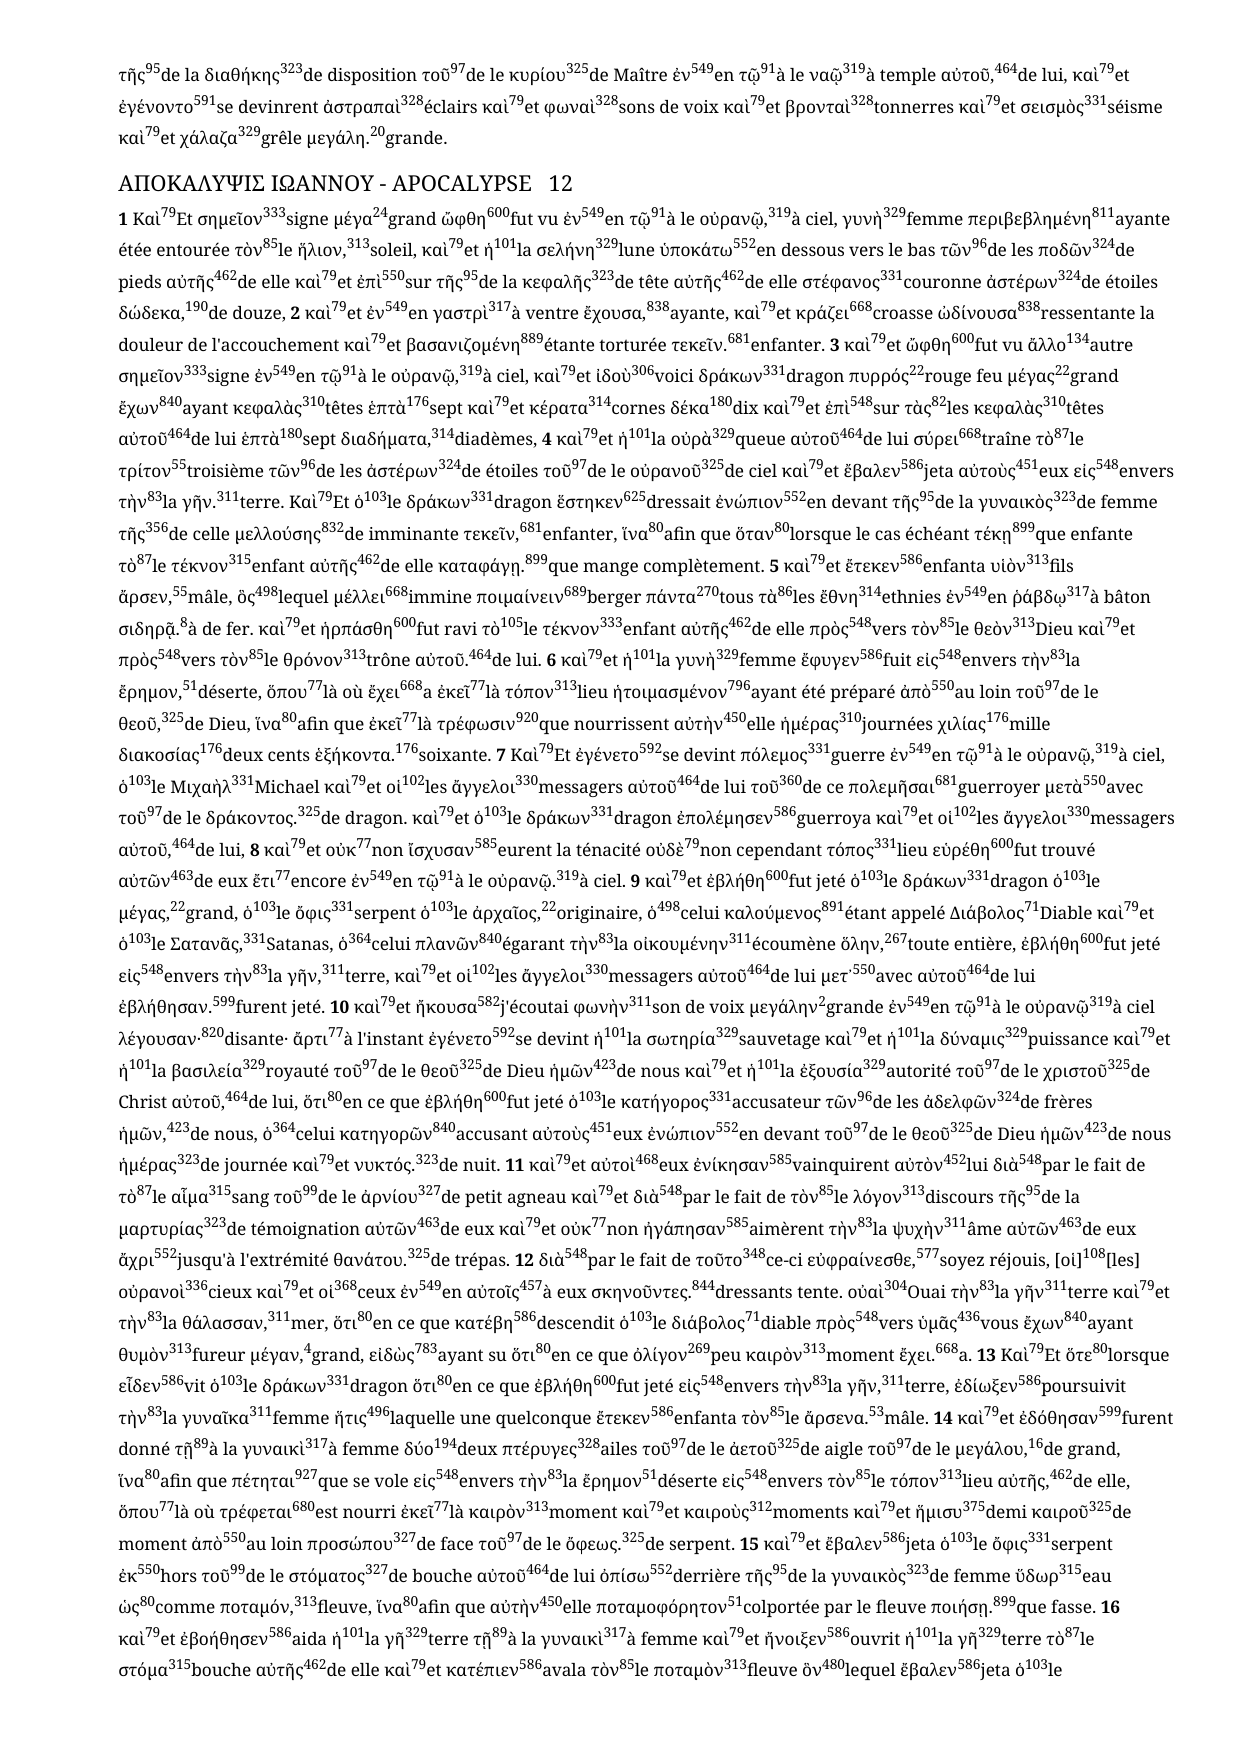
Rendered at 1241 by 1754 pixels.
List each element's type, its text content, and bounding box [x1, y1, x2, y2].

text 1 Καὶ79Et σημεῖον333signe μέγα24grand ὤφθη600fut vu ἐν549en τῷ91à le οὐρανῷ,319à ciel, γυνὴ329femme περιβεβλημένη811ayante étée entourée τὸν85le ἥλιον,313soleil, καὶ79et ἡ101la σελήνη329lune ὑποκάτω552en dessous vers le bas τῶν96de les ποδῶν324de pieds αὐτῆς462de elle καὶ79et ἐπὶ550sur τῆς95de la κεφαλῆς323de tête αὐτῆς462de elle στέφανος331couronne ἀστέρων324de étoiles δώδεκα,190de douze, 2 καὶ79et ἐν549en γαστρὶ317à ventre ἔχουσα,838ayante, καὶ79et κράζει668croasse ὠδίνουσα838ressentante la douleur de l'accouchement καὶ79et βασανιζομένη889étante torturée τεκεῖν.681enfanter. 3 καὶ79et ὤφθη600fut vu ἄλλο134autre σημεῖον333signe ἐν549en τῷ91à le οὐρανῷ,319à ciel, καὶ79et ἰδοὺ306voici δράκων331dragon πυρρός22rouge feu μέγας22grand ἔχων840ayant κεφαλὰς310têtes ἑπτὰ176sept καὶ79et κέρατα314cornes δέκα180dix καὶ79et ἐπὶ548sur τὰς82les κεφαλὰς310têtes αὐτοῦ464de lui ἑπτὰ180sept διαδήματα,314diadèmes, 4 καὶ79et ἡ101la οὐρὰ329queue αὐτοῦ464de lui σύρει668traîne τὸ87le τρίτον55troisième τῶν96de les ἀστέρων324de étoiles τοῦ97de le οὐρανοῦ325de ciel καὶ79et ἔβαλεν586jeta αὐτοὺς451eux εἰς548envers τὴν83la γῆν.311terre. Καὶ79Et ὁ103le δράκων331dragon ἕστηκεν625dressait ἐνώπιον552en devant τῆς95de la γυναικὸς323de femme τῆς356de celle μελλούσης832de imminante τεκεῖν,681enfanter, ἵνα80afin que ὅταν80lorsque le cas échéant τέκῃ899que enfante τὸ87le τέκνον315enfant αὐτῆς462de elle καταφάγῃ.899que mange complètement. 5 καὶ79et ἔτεκεν586enfanta υἱὸν313fils ἄρσεν,55mâle, ὃς498lequel μέλλει668immine ποιμαίνειν689berger πάντα270tous τὰ86les ἔθνη314ethnies ἐν549en ῥάβδῳ317à bâton σιδηρᾷ.8à de fer. καὶ79et ἡρπάσθη600fut ravi τὸ105le τέκνον333enfant αὐτῆς462de elle πρὸς548vers τὸν85le θεὸν313Dieu καὶ79et πρὸς548vers τὸν85le θρόνον313trône αὐτοῦ.464de lui. 6 καὶ79et ἡ101la γυνὴ329femme ἔφυγεν586fuit εἰς548envers τὴν83la ἔρημον,51déserte, ὅπου77là où ἔχει668a ἐκεῖ77là τόπον313lieu ἡτοιμασμένον796ayant été préparé ἀπὸ550au loin τοῦ97de le θεοῦ,325de Dieu, ἵνα80afin que ἐκεῖ77là τρέφωσιν920que nourrissent αὐτὴν450elle ἡμέρας310journées χιλίας176mille διακοσίας176deux cents ἑξήκοντα.176soixante. 7 Καὶ79Et ἐγένετο592se devint πόλεμος331guerre ἐν549en τῷ91à le οὐρανῷ,319à ciel, ὁ103le Μιχαὴλ331Michael καὶ79et οἱ102les ἄγγελοι330messagers αὐτοῦ464de lui τοῦ360de ce πολεμῆσαι681guerroyer μετὰ550avec τοῦ97de le δράκοντος.325de dragon. καὶ79et ὁ103le δράκων331dragon ἐπολέμησεν586guerroya καὶ79et οἱ102les ἄγγελοι330messagers αὐτοῦ,464de lui, 8 καὶ79et οὐκ77non ἴσχυσαν585eurent la ténacité οὐδὲ79non cependant τόπος331lieu εὑρέθη600fut trouvé αὐτῶν463de eux ἔτι77encore ἐν549en τῷ91à le οὐρανῷ.319à ciel. 9 καὶ79et ἐβλήθη600fut jeté ὁ103le δράκων331dragon ὁ103le μέγας,22grand, ὁ103le ὄφις331serpent ὁ103le ἀρχαῖος,22originaire, ὁ498celui καλούμενος891étant appelé Διάβολος71Diable καὶ79et ὁ103le Σατανᾶς,331Satanas, ὁ364celui πλανῶν840égarant τὴν83la οἰκουμένην311écoumène ὅλην,267toute entière, ἐβλήθη600fut jeté εἰς548envers τὴν83la γῆν,311terre, καὶ79et οἱ102les ἄγγελοι330messagers αὐτοῦ464de lui μετ᾽550avec αὐτοῦ464de lui ἐβλήθησαν.599furent jeté. 10 καὶ79et ἤκουσα582j'écoutai φωνὴν311son de voix μεγάλην2grande ἐν549en τῷ91à le οὐρανῷ319à ciel λέγουσαν·820disante· ἄρτι77à l'instant ἐγένετο592se devint ἡ101la σωτηρία329sauvetage καὶ79et ἡ101la δύναμις329puissance καὶ79et ἡ101la βασιλεία329royauté τοῦ97de le θεοῦ325de Dieu ἡμῶν423de nous καὶ79et ἡ101la ἐξουσία329autorité τοῦ97de le χριστοῦ325de Christ αὐτοῦ,464de lui, ὅτι80en ce que ἐβλήθη600fut jeté ὁ103le κατήγορος331accusateur τῶν96de les ἀδελφῶν324de frères ἡμῶν,423de nous, ὁ364celui κατηγορῶν840accusant αὐτοὺς451eux ἐνώπιον552en devant τοῦ97de le θεοῦ325de Dieu ἡμῶν423de nous ἡμέρας323de journée καὶ79et νυκτός.323de nuit. 11 καὶ79et αὐτοὶ468eux ἐνίκησαν585vainquirent αὐτὸν452lui διὰ548par le fait de τὸ87le αἷμα315sang τοῦ99de le ἀρνίου327de petit agneau καὶ79et διὰ548par le fait de τὸν85le λόγον313discours τῆς95de la μαρτυρίας323de témoignation αὐτῶν463de eux καὶ79et οὐκ77non ἠγάπησαν585aimèrent τὴν83la ψυχὴν311âme αὐτῶν463de eux ἄχρι552jusqu'à l'extrémité θανάτου.325de trépas. 12 διὰ548par le fait de τοῦτο348ce-ci εὐφραίνεσθε,577soyez réjouis, [οἱ]108[les] οὐρανοὶ336cieux καὶ79et οἱ368ceux ἐν549en αὐτοῖς457à eux σκηνοῦντες.844dressants tente. οὐαὶ304Ouai τὴν83la γῆν311terre καὶ79et τὴν83la θάλασσαν,311mer, ὅτι80en ce que κατέβη586descendit ὁ103le διάβολος71diable πρὸς548vers ὑμᾶς436vous ἔχων840ayant θυμὸν313fureur μέγαν,4grand, εἰδὼς783ayant su ὅτι80en ce que ὀλίγον269peu καιρὸν313moment ἔχει.668a. 13 Καὶ79Et ὅτε80lorsque εἶδεν586vit ὁ103le δράκων331dragon ὅτι80en ce que ἐβλήθη600fut jeté εἰς548envers τὴν83la γῆν,311terre, ἐδίωξεν586poursuivit τὴν83la γυναῖκα311femme ἥτις496laquelle une quelconque ἔτεκεν586enfanta τὸν85le ἄρσενα.53mâle. 14 καὶ79et ἐδόθησαν599furent donné τῇ89à la γυναικὶ317à femme δύο194deux πτέρυγες328ailes τοῦ97de le ἀετοῦ325de aigle τοῦ97de le μεγάλου,16de grand, ἵνα80afin que πέτηται927que se vole εἰς548envers τὴν83la ἔρημον51déserte εἰς548envers τὸν85le τόπον313lieu αὐτῆς,462de elle, ὅπου77là où τρέφεται680est nourri ἐκεῖ77là καιρὸν313moment καὶ79et καιροὺς312moments καὶ79et ἥμισυ375demi καιροῦ325de moment ἀπὸ550au loin προσώπου327de face τοῦ97de le ὄφεως.325de serpent. 15 καὶ79et ἔβαλεν586jeta ὁ103le ὄφις331serpent ἐκ550hors τοῦ99de le στόματος327de bouche αὐτοῦ464de lui ὀπίσω552derrière τῆς95de la γυναικὸς323de femme ὕδωρ315eau ὡς80comme ποταμόν,313fleuve, ἵνα80afin que αὐτὴν450elle ποταμοφόρητον51colportée par le fleuve ποιήσῃ.899que fasse. 16 καὶ79et ἐβοήθησεν586aida ἡ101la γῆ329terre τῇ89à la γυναικὶ317à femme καὶ79et ἤνοιξεν586ouvrit ἡ101la γῆ329terre τὸ87le στόμα315bouche αὐτῆς462de elle καὶ79et κατέπιεν586avala τὸν85le ποταμὸν313fleuve ὃν480lequel ἔβαλεν586jeta ὁ103le δράκων331dragon ἐκ550hors τοῦ99de le στόματος327de bouche αὐτοῦ.464de lui. 17 καὶ79et ὠργίσθη600fut mis en colère ὁ103le δράκων331dragon ἐπὶ549sur τῇ89à la γυναικὶ317à femme καὶ79et ἀπῆλθεν586éloigna ποιῆσαι681faire πόλεμον313guerre μετὰ550avec τῶν96de les λοιπῶν383de restants τοῦ99de le σπέρματος327de semence αὐτῆς462de elle τῶν357de ceux τηρούντων833de gardants τὰς82les ἐντολὰς310commandements τοῦ97de le θεοῦ325de Dieu καὶ79et ἐχόντων833de ayants τὴν83la μαρτυρίαν311témoignation Ἰησοῦ.325de Iésous. 18 Καὶ79Et ἐστάθη600fut dressé ἐπὶ548sur τὴν83la ἄμμον311sable τῆς95de la θαλάσσης.323de mer. [118, 202, 1181, 1682]
text ΑΠΟΚΑΛΥΨΙΣ ΙΩΑΝΝΟΥ - APOCALYPSE 12 [118, 168, 1181, 198]
